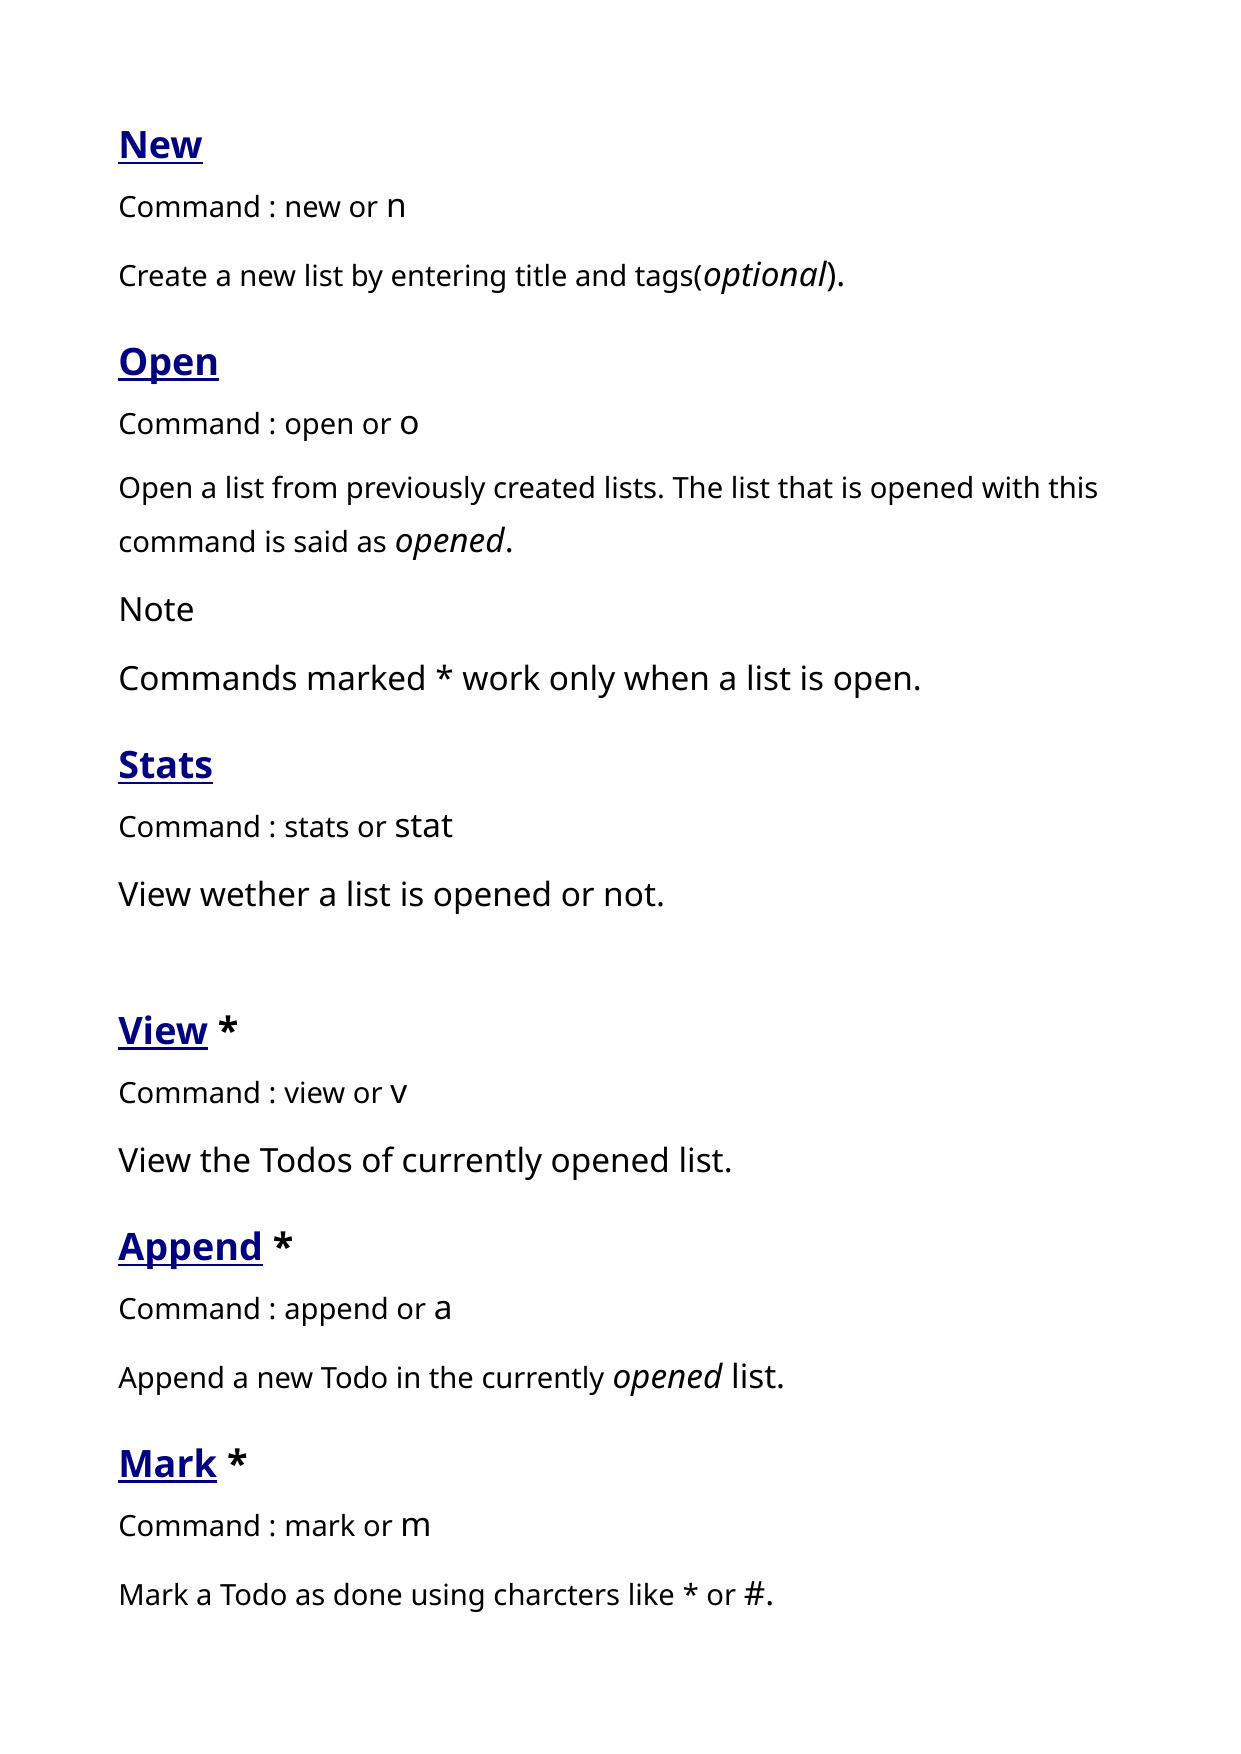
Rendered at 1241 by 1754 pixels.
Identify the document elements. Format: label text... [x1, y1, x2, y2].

text Open a list from previously created lists. The list that is opened with this command is said as opened. [118, 468, 1122, 562]
text Create a new list by entering title and tags(optional). [118, 251, 1122, 296]
text Command : mark or m [118, 1501, 1122, 1546]
text Command : append or a [118, 1284, 1122, 1329]
subtitle Mark * [118, 1437, 1122, 1488]
text Command : stats or stat [118, 802, 1122, 847]
text View wether a list is opened or not. [118, 871, 1122, 916]
subtitle New [118, 118, 1122, 169]
subtitle Open [118, 335, 1122, 386]
text Command : view or v [118, 1068, 1122, 1113]
text View the Todos of currently opened list. [118, 1137, 1122, 1182]
text Command : open or o [118, 398, 1122, 444]
text Command : new or n [118, 182, 1122, 227]
subtitle Stats [118, 738, 1122, 789]
text Mark a Todo as done using charcters like * or #. [118, 1570, 1122, 1615]
text Note [118, 585, 1122, 631]
text Append a new Todo in the currently opened list. [118, 1353, 1122, 1399]
subtitle Append * [118, 1220, 1122, 1272]
subtitle View * [118, 1004, 1122, 1055]
text Commands marked * work only when a list is open. [118, 654, 1122, 700]
